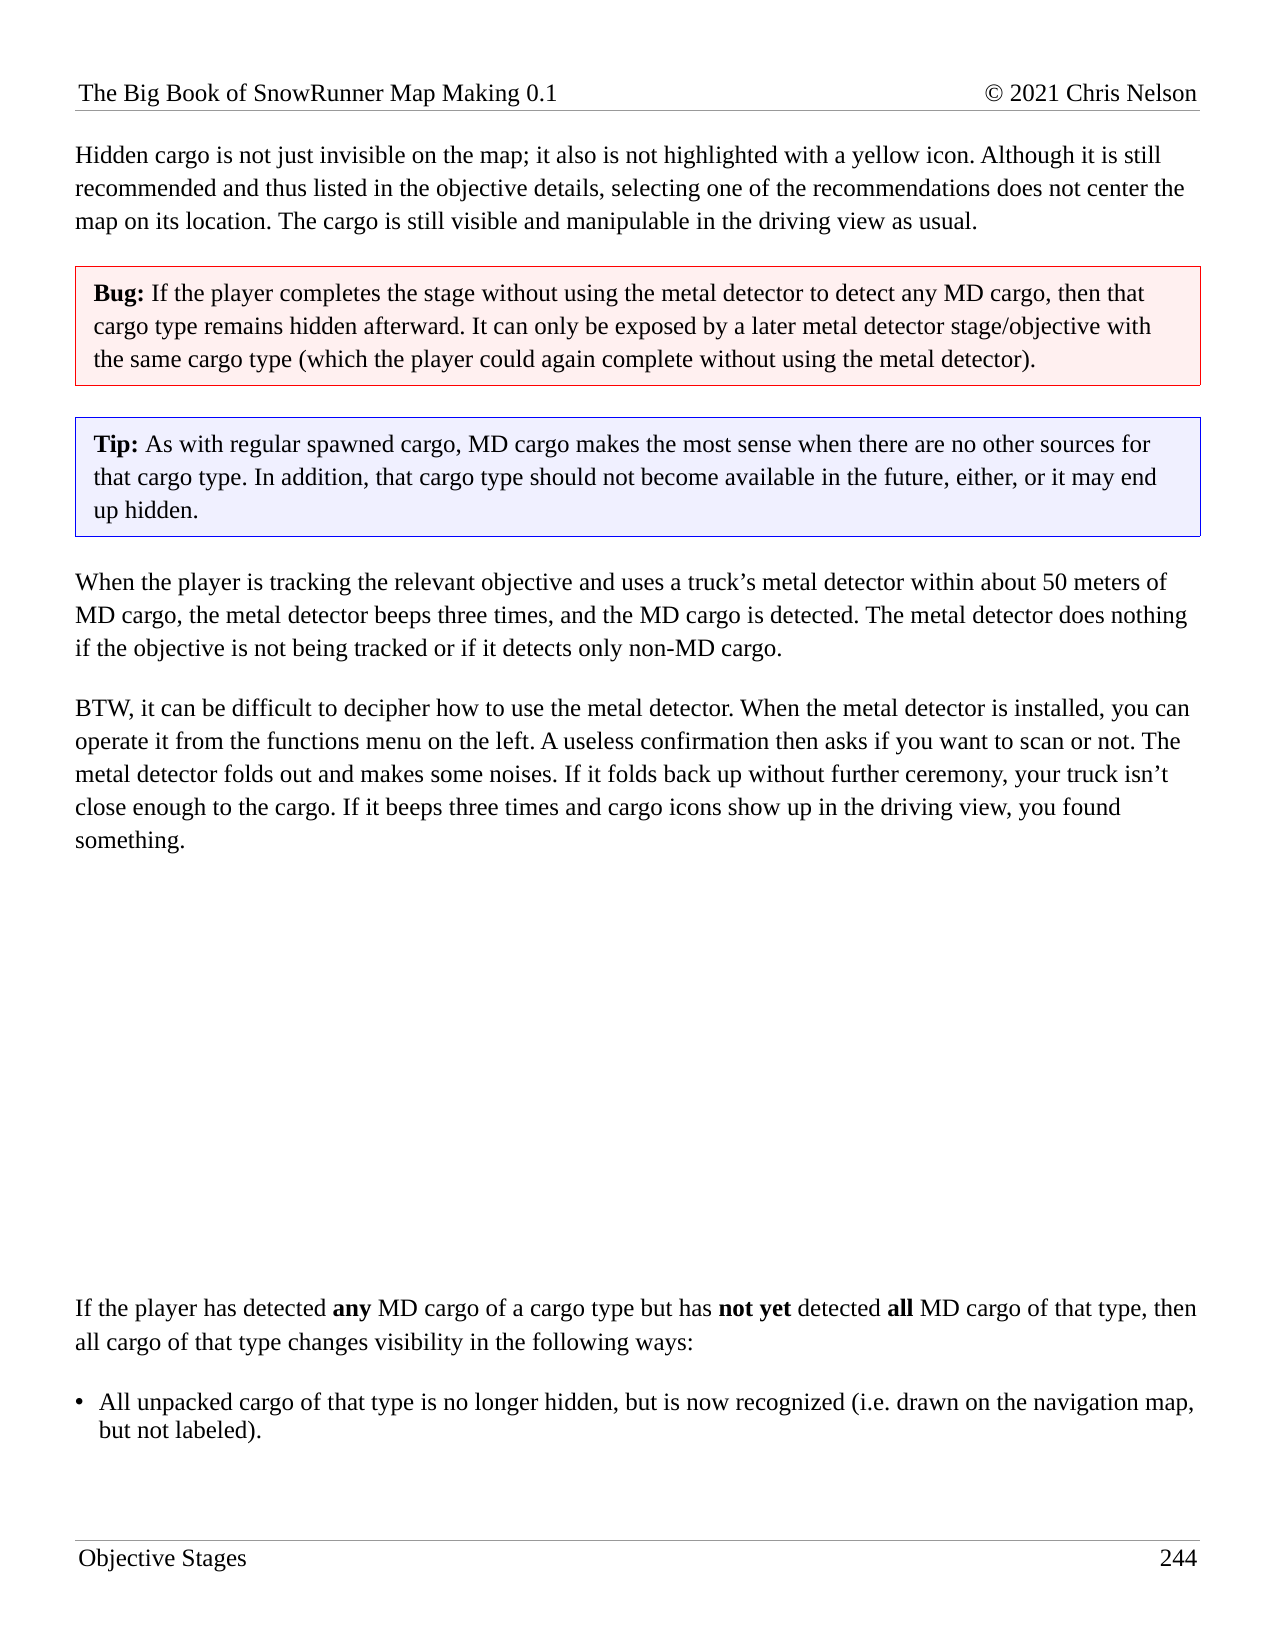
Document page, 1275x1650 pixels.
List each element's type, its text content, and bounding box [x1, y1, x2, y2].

text If the player has detected any MD cargo of a cargo type but has not yet detected all MD cargo of that type, then all cargo of that type changes visibility in the following ways: [75, 1293, 1200, 1355]
text When the player is tracking the relevant objective and uses a truck’s metal detector within about 50 meters of MD cargo, the metal detector beeps three times, and the MD cargo is detected. The metal detector does nothing if the objective is not being tracked or if it detects only non-MD cargo. [75, 567, 1200, 662]
list As with regular spawned cargo, MD cargo makes the most sense when there are no other sources for that cargo type. In addition, that cargo type should not become available in the future, either, or it may end up hidden. [76, 418, 1200, 536]
list All unpacked cargo of that type is no longer hidden, but is now recognized (i.e. drawn on the navigation map, but not labeled). [75, 1387, 1200, 1444]
text Hidden cargo is not just invisible on the map; it also is not highlighted with a yellow icon. Although it is still recommended and thus listed in the objective details, selecting one of the recommendations does not center the map on its location. The cargo is still visible and manipulable in the driving view as usual. [75, 140, 1200, 235]
text BTW, it can be difficult to decipher how to use the metal detector. When the metal detector is installed, you can operate it from the functions menu on the left. A useless confirmation then asks if you want to scan or not. The metal detector folds out and makes some noises. If it folds back up without further ceremony, your truck isn’t close enough to the cargo. If it beeps three times and cargo icons show up in the driving view, you found something. [75, 693, 1200, 854]
list If the player completes the stage without using the metal detector to detect any MD cargo, then that cargo type remains hidden afterward. It can only be exposed by a later metal detector stage/objective with the same cargo type (which the player could again complete without using the metal detector). [76, 267, 1200, 385]
